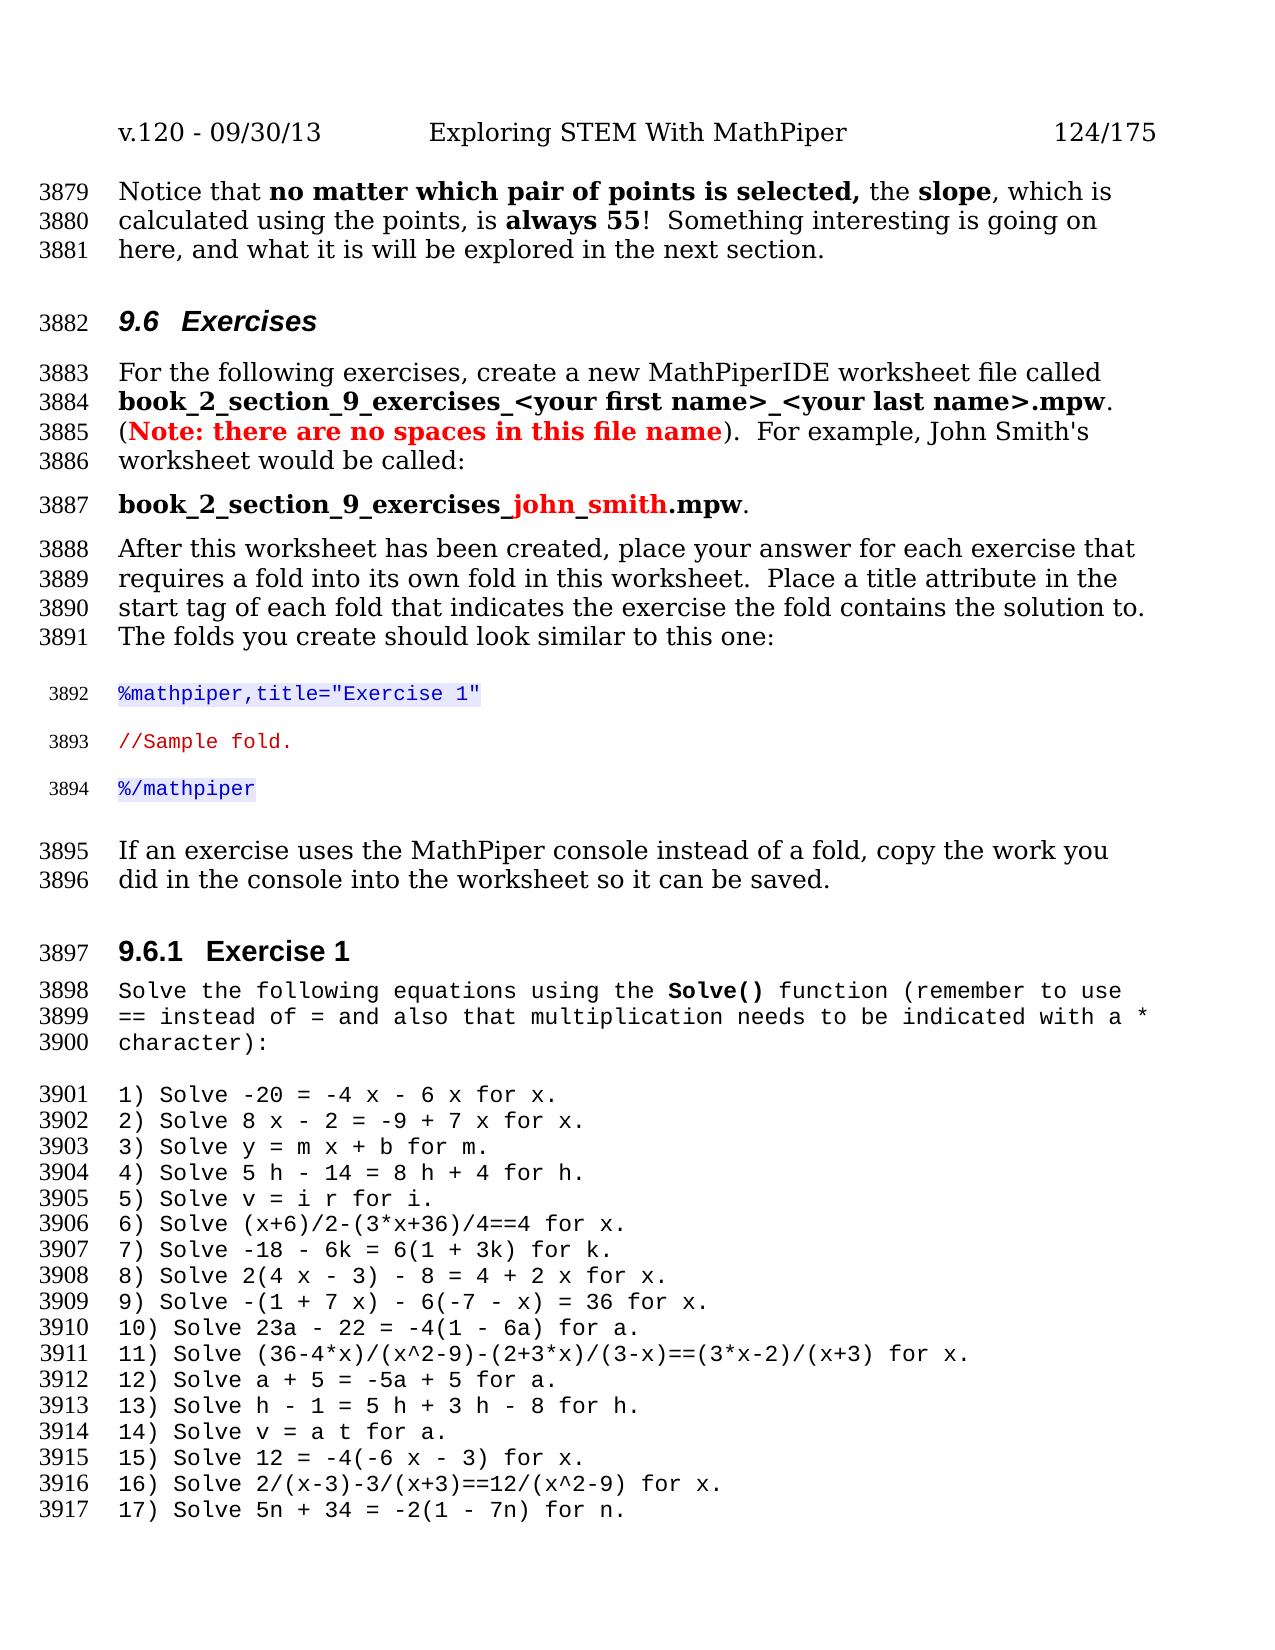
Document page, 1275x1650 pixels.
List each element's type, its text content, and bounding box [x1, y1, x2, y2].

text 3) Solve y = m x + b for m. [118, 1135, 1157, 1161]
text Notice that no matter which pair of points is selected, the slope, which is calculated using the points, is always 55! Something interesting is going on here, and what it is will be explored in the next section. [118, 177, 1157, 265]
text 11) Solve (36-4*x)/(x^2-9)-(2+3*x)/(3-x)==(3*x-2)/(x+3) for x. [118, 1342, 1157, 1368]
text 2) Solve 8 x - 2 = -9 + 7 x for x. [118, 1109, 1157, 1135]
text 12) Solve a + 5 = -5a + 5 for a. [118, 1368, 1157, 1394]
text 10) Solve 23a - 22 = -4(1 - 6a) for a. [118, 1317, 1157, 1342]
text 1) Solve -20 = -4 x - 6 x for x. [118, 1083, 1157, 1109]
text 9) Solve -(1 + 7 x) - 6(-7 - x) = 36 for x. [118, 1291, 1157, 1317]
text Solve the following equations using the Solve() function (remember to use == instead of = and also that multiplication needs to be indicated with a * character): [118, 979, 1157, 1057]
text %mathpiper,title="Exercise 1" [118, 683, 1157, 707]
text 4) Solve 5 h - 14 = 8 h + 4 for h. [118, 1161, 1157, 1187]
text 6) Solve (x+6)/2-(3*x+36)/4==4 for x. [118, 1213, 1157, 1239]
text //Sample fold. [118, 731, 1157, 754]
text 8) Solve 2(4 x - 3) - 8 = 4 + 2 x for x. [118, 1265, 1157, 1291]
text 5) Solve v = i r for i. [118, 1187, 1157, 1213]
text 14) Solve v = a t for a. [118, 1420, 1157, 1446]
text book_2_section_9_exercises_john_smith.mpw. [118, 490, 1157, 520]
text %/mathpiper [118, 778, 1157, 802]
subtitle Exercises [118, 304, 1157, 337]
text 16) Solve 2/(x-3)-3/(x+3)==12/(x^2-9) for x. [118, 1472, 1157, 1498]
text For the following exercises, create a new MathPiperIDE worksheet file called book_2_section_9_exercises_<your first name>_<your last name>.mpw. (Note: there are no spaces in this file name). For example, John Smith's worksheet would be called: [118, 358, 1157, 475]
text 17) Solve 5n + 34 = -2(1 - 7n) for n. [118, 1498, 1157, 1524]
text If an exercise uses the MathPiper console instead of a fold, copy the work you did in the console into the worksheet so it can be saved. [118, 836, 1157, 895]
text 13) Solve h - 1 = 5 h + 3 h - 8 for h. [118, 1394, 1157, 1420]
text 15) Solve 12 = -4(-6 x - 3) for x. [118, 1446, 1157, 1472]
text 7) Solve -18 - 6k = 6(1 + 3k) for k. [118, 1239, 1157, 1265]
subtitle Exercise 1 [118, 934, 1157, 967]
text After this worksheet has been created, place your answer for each exercise that requires a fold into its own fold in this worksheet. Place a title attribute in the start tag of each fold that indicates the exercise the fold contains the solution to. The folds you create should look similar to this one: [118, 535, 1157, 651]
